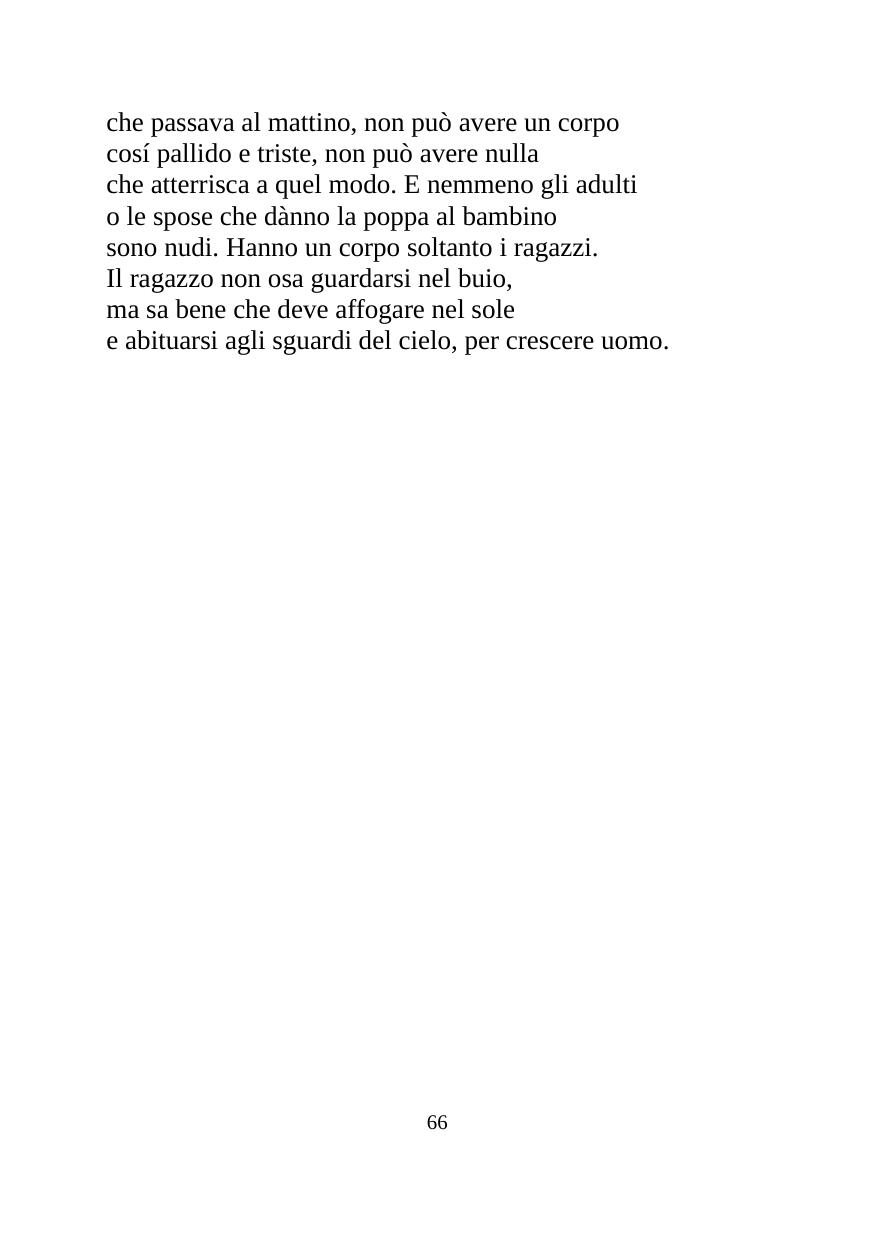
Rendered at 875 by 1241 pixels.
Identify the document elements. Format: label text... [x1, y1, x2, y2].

text che passava al mattino, non può avere un corpo cosí pallido e triste, non può avere nulla che atterrisca a quel modo. E nemmeno gli adulti o le spose che dànno la poppa al bambino sono nudi. Hanno un corpo soltanto i ragazzi. Il ragazzo non osa guardarsi nel buio, ma sa bene che deve affogare nel sole e abituarsi agli sguardi del cielo, per crescere uomo. [106, 106, 768, 355]
